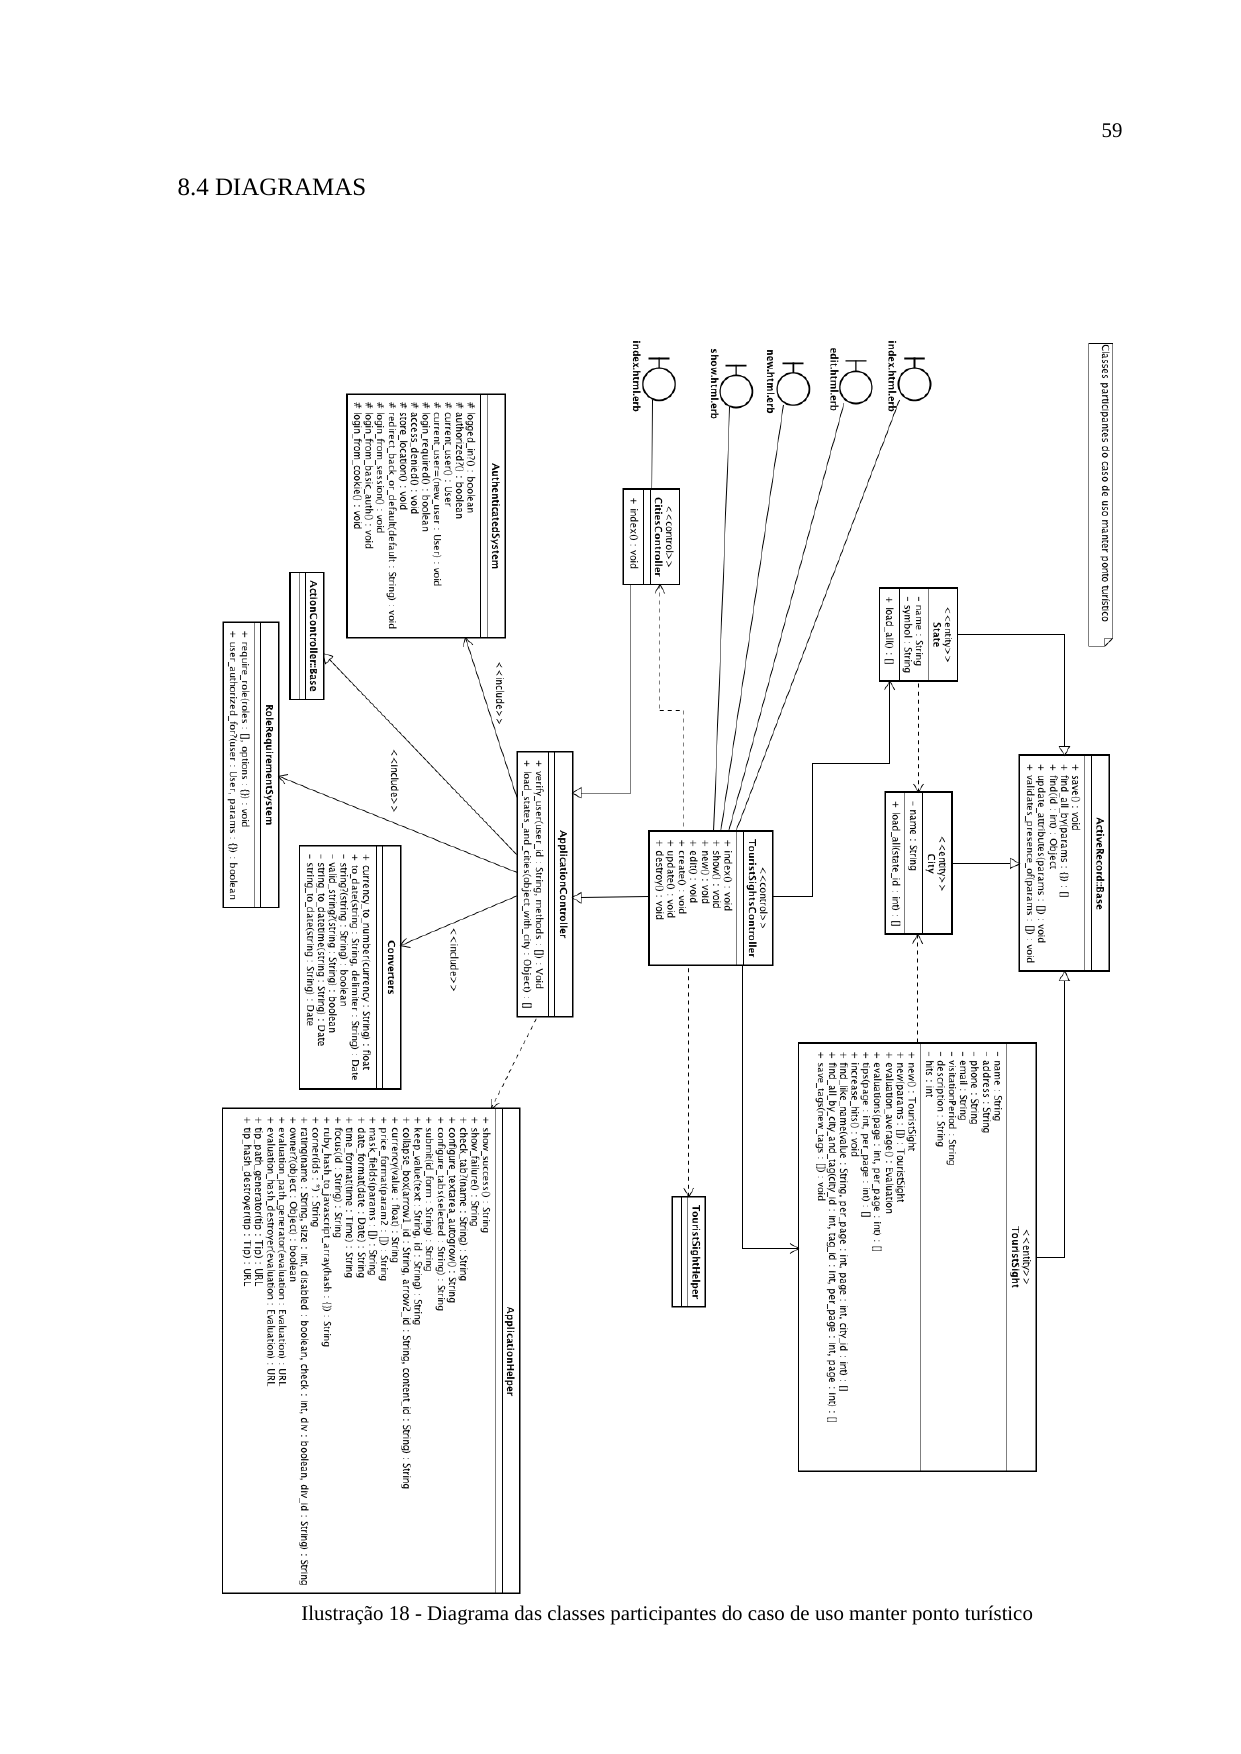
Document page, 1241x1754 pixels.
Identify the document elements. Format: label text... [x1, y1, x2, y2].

text Ilustração 18 - Diagrama das classes participantes do caso de uso manter ponto turístico [214, 1601, 1120, 1624]
picture [214, 332, 1121, 1601]
subtitle Diagramas [177, 172, 1122, 200]
